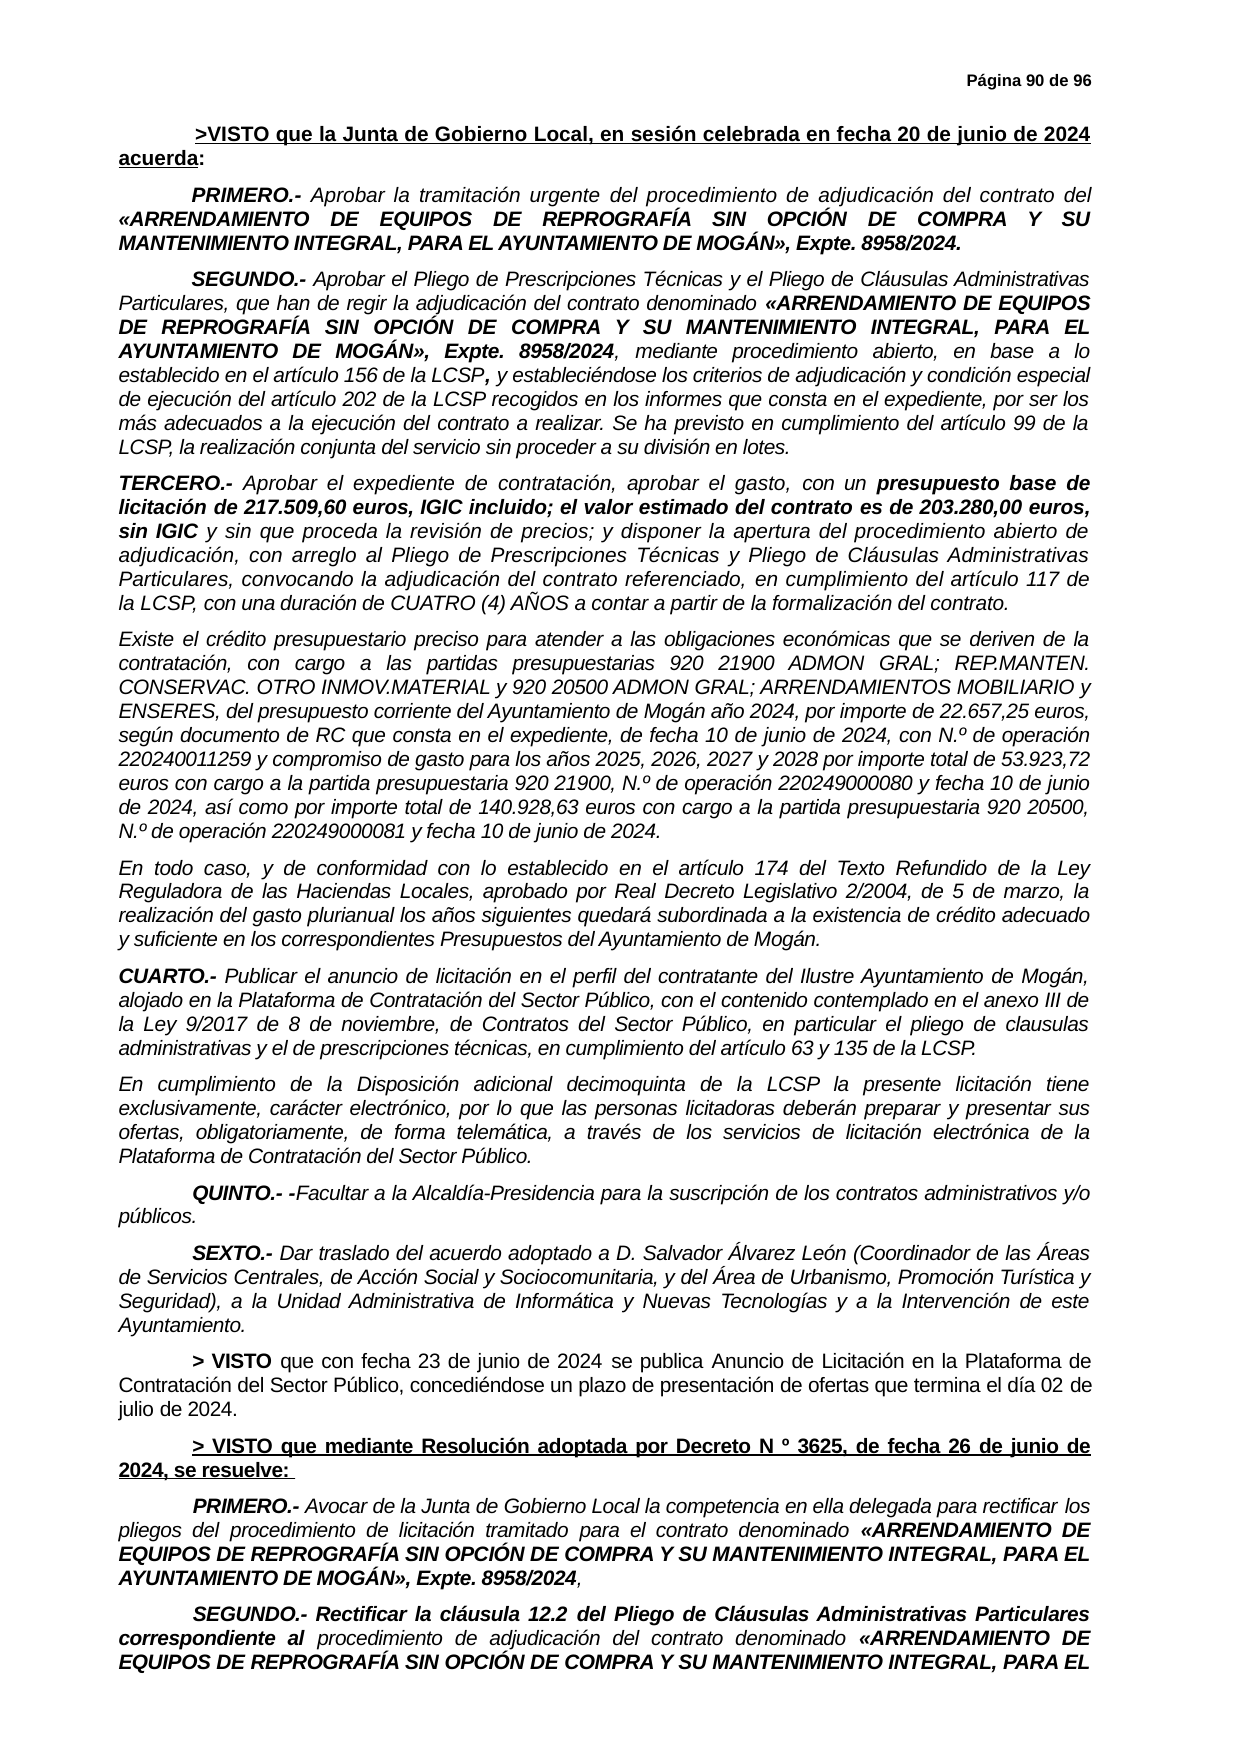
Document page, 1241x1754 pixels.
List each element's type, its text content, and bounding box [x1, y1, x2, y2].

text SEGUNDO.- Rectificar la cláusula 12.2 del Pliego de Cláusulas Administrativas Particulares correspondiente al procedimiento de adjudicación del contrato denominado «ARRENDAMIENTO DE EQUIPOS DE REPROGRAFÍA SIN OPCIÓN DE COMPRA Y SU MANTENIMIENTO INTEGRAL, PARA EL [118, 1602, 1092, 1674]
text Existe el crédito presupuestario preciso para atender a las obligaciones económicas que se deriven de la contratación, con cargo a las partidas presupuestarias 920 21900 ADMON GRAL; REP.MANTEN. CONSERVAC. OTRO INMOV.MATERIAL y 920 20500 ADMON GRAL; ARRENDAMIENTOS MOBILIARIO y ENSERES, del presupuesto corriente del Ayuntamiento de Mogán año 2024, por importe de 22.657,25 euros, según documento de RC que consta en el expediente, de fecha 10 de junio de 2024, con N.º de operación 220240011259 y compromiso de gasto para los años 2025, 2026, 2027 y 2028 por importe total de 53.923,72 euros con cargo a la partida presupuestaria 920 21900, N.º de operación 220249000080 y fecha 10 de junio de 2024, así como por importe total de 140.928,63 euros con cargo a la partida presupuestaria 920 20500, N.º de operación 220249000081 y fecha 10 de junio de 2024. [118, 627, 1092, 843]
text SEXTO.- Dar traslado del acuerdo adoptado a D. Salvador Álvarez León (Coordinador de las Áreas de Servicios Centrales, de Acción Social y Sociocomunitaria, y del Área de Urbanismo, Promoción Turística y Seguridad), a la Unidad Administrativa de Informática y Nuevas Tecnologías y a la Intervención de este Ayuntamiento. [118, 1241, 1092, 1337]
text > VISTO que mediante Resolución adoptada por Decreto N º 3625, de fecha 26 de junio de 2024, se resuelve: [118, 1433, 1092, 1481]
text En todo caso, y de conformidad con lo establecido en el artículo 174 del Texto Refundido de la Ley Reguladora de las Haciendas Locales, aprobado por Real Decreto Legislativo 2/2004, de 5 de marzo, la realización del gasto plurianual los años siguientes quedará subordinada a la existencia de crédito adecuado y suficiente en los correspondientes Presupuestos del Ayuntamiento de Mogán. [118, 855, 1092, 951]
text PRIMERO.- Avocar de la Junta de Gobierno Local la competencia en ella delegada para rectificar los pliegos del procedimiento de licitación tramitado para el contrato denominado «ARRENDAMIENTO DE EQUIPOS DE REPROGRAFÍA SIN OPCIÓN DE COMPRA Y SU MANTENIMIENTO INTEGRAL, PARA EL AYUNTAMIENTO DE MOGÁN», Expte. 8958/2024, [118, 1494, 1092, 1590]
text En cumplimiento de la Disposición adicional decimoquinta de la LCSP la presente licitación tiene exclusivamente, carácter electrónico, por lo que las personas licitadoras deberán preparar y presentar sus ofertas, obligatoriamente, de forma telemática, a través de los servicios de licitación electrónica de la Plataforma de Contratación del Sector Público. [118, 1072, 1092, 1168]
text >VISTO que la Junta de Gobierno Local, en sesión celebrada en fecha 20 de junio de 2024 acuerda: [118, 122, 1092, 170]
text PRIMERO.- Aprobar la tramitación urgente del procedimiento de adjudicación del contrato del «ARRENDAMIENTO DE EQUIPOS DE REPROGRAFÍA SIN OPCIÓN DE COMPRA Y SU MANTENIMIENTO INTEGRAL, PARA EL AYUNTAMIENTO DE MOGÁN», Expte. 8958/2024. [118, 182, 1092, 254]
text SEGUNDO.- Aprobar el Pliego de Prescripciones Técnicas y el Pliego de Cláusulas Administrativas Particulares, que han de regir la adjudicación del contrato denominado «ARRENDAMIENTO DE EQUIPOS DE REPROGRAFÍA SIN OPCIÓN DE COMPRA Y SU MANTENIMIENTO INTEGRAL, PARA EL AYUNTAMIENTO DE MOGÁN», Expte. 8958/2024, mediante procedimiento abierto, en base a lo establecido en el artículo 156 de la LCSP, y estableciéndose los criterios de adjudicación y condición especial de ejecución del artículo 202 de la LCSP recogidos en los informes que consta en el expediente, por ser los más adecuados a la ejecución del contrato a realizar. Se ha previsto en cumplimiento del artículo 99 de la LCSP, la realización conjunta del servicio sin proceder a su división en lotes. [118, 267, 1092, 458]
text TERCERO.- Aprobar el expediente de contratación, aprobar el gasto, con un presupuesto base de licitación de 217.509,60 euros, IGIC incluido; el valor estimado del contrato es de 203.280,00 euros, sin IGIC y sin que proceda la revisión de precios; y disponer la apertura del procedimiento abierto de adjudicación, con arreglo al Pliego de Prescripciones Técnicas y Pliego de Cláusulas Administrativas Particulares, convocando la adjudicación del contrato referenciado, en cumplimiento del artículo 117 de la LCSP, con una duración de CUATRO (4) AÑOS a contar a partir de la formalización del contrato. [118, 471, 1092, 615]
text CUARTO.- Publicar el anuncio de licitación en el perfil del contratante del Ilustre Ayuntamiento de Mogán, alojado en la Plataforma de Contratación del Sector Público, con el contenido contemplado en el anexo III de la Ley 9/2017 de 8 de noviembre, de Contratos del Sector Público, en particular el pliego de clausulas administrativas y el de prescripciones técnicas, en cumplimiento del artículo 63 y 135 de la LCSP. [118, 964, 1092, 1059]
text > VISTO que con fecha 23 de junio de 2024 se publica Anuncio de Licitación en la Plataforma de Contratación del Sector Público, concediéndose un plazo de presentación de ofertas que termina el día 02 de julio de 2024. [118, 1349, 1092, 1421]
text QUINTO.- -Facultar a la Alcaldía-Presidencia para la suscripción de los contratos administrativos y/o públicos. [118, 1180, 1092, 1228]
